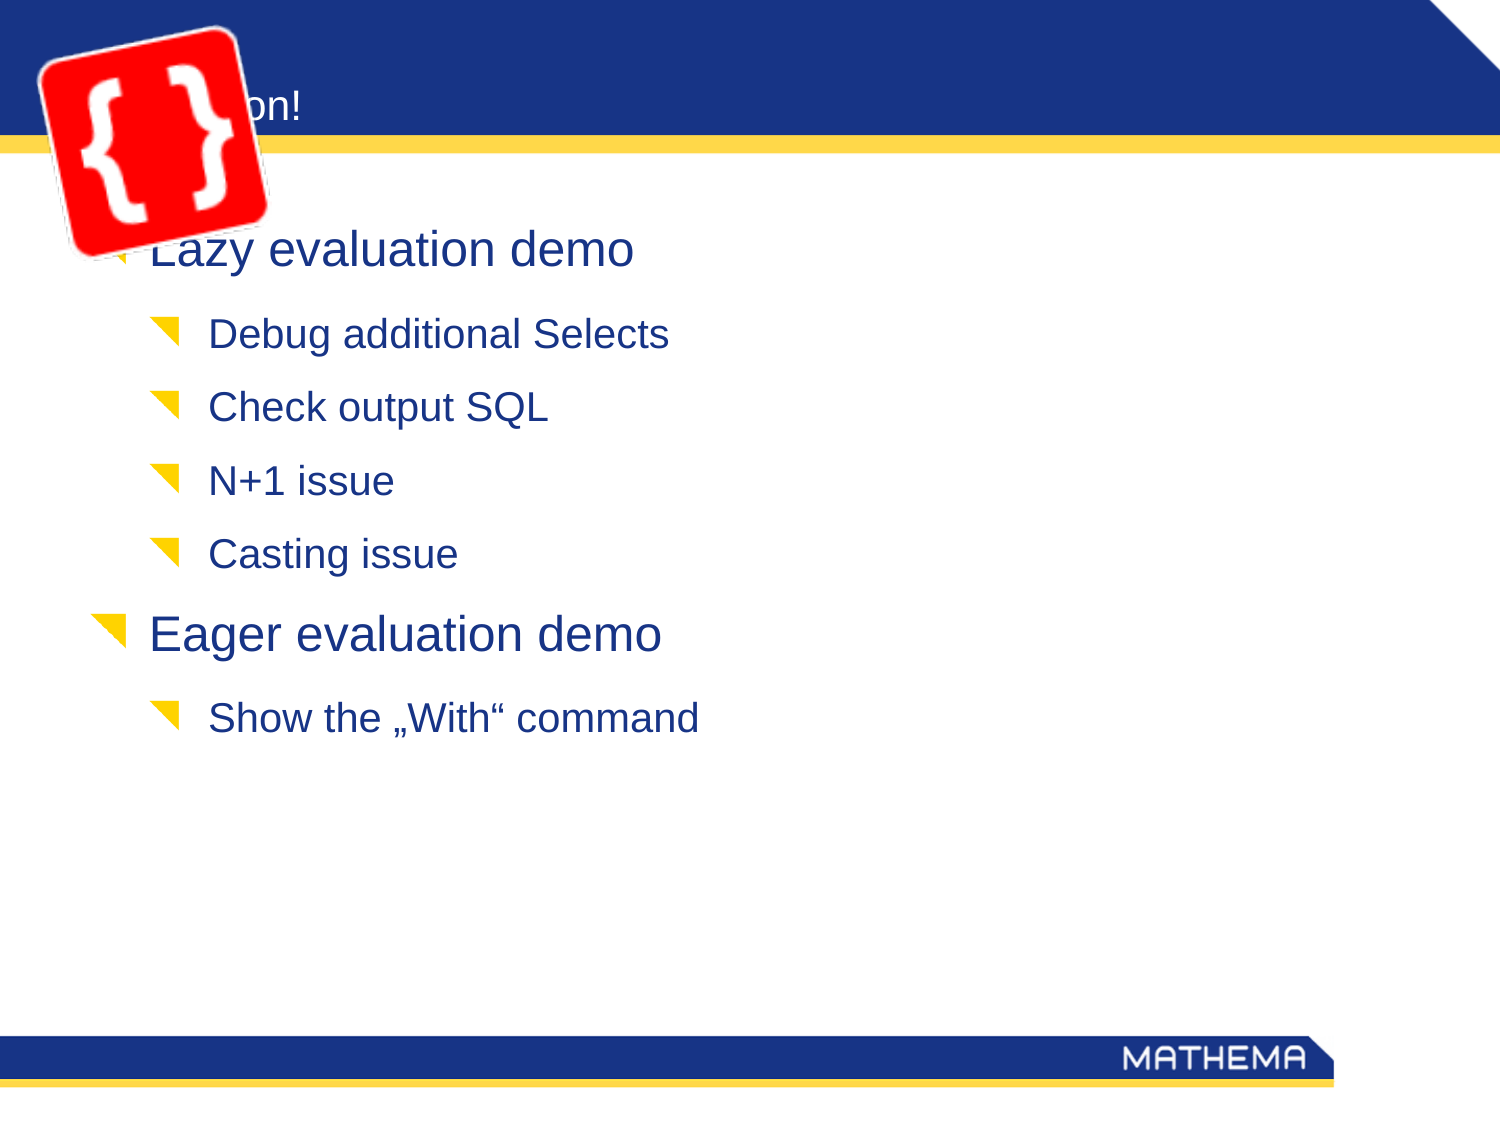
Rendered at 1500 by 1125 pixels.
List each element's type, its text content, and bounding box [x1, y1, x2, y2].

title Hands-on! [75, 9, 1426, 198]
picture [0, 0, 1500, 1125]
list Lazy evaluation demo Debug additional Selects Check output SQL N+1 issue Casting issue Eager evaluation demo Show the „With“ command [75, 209, 1426, 952]
